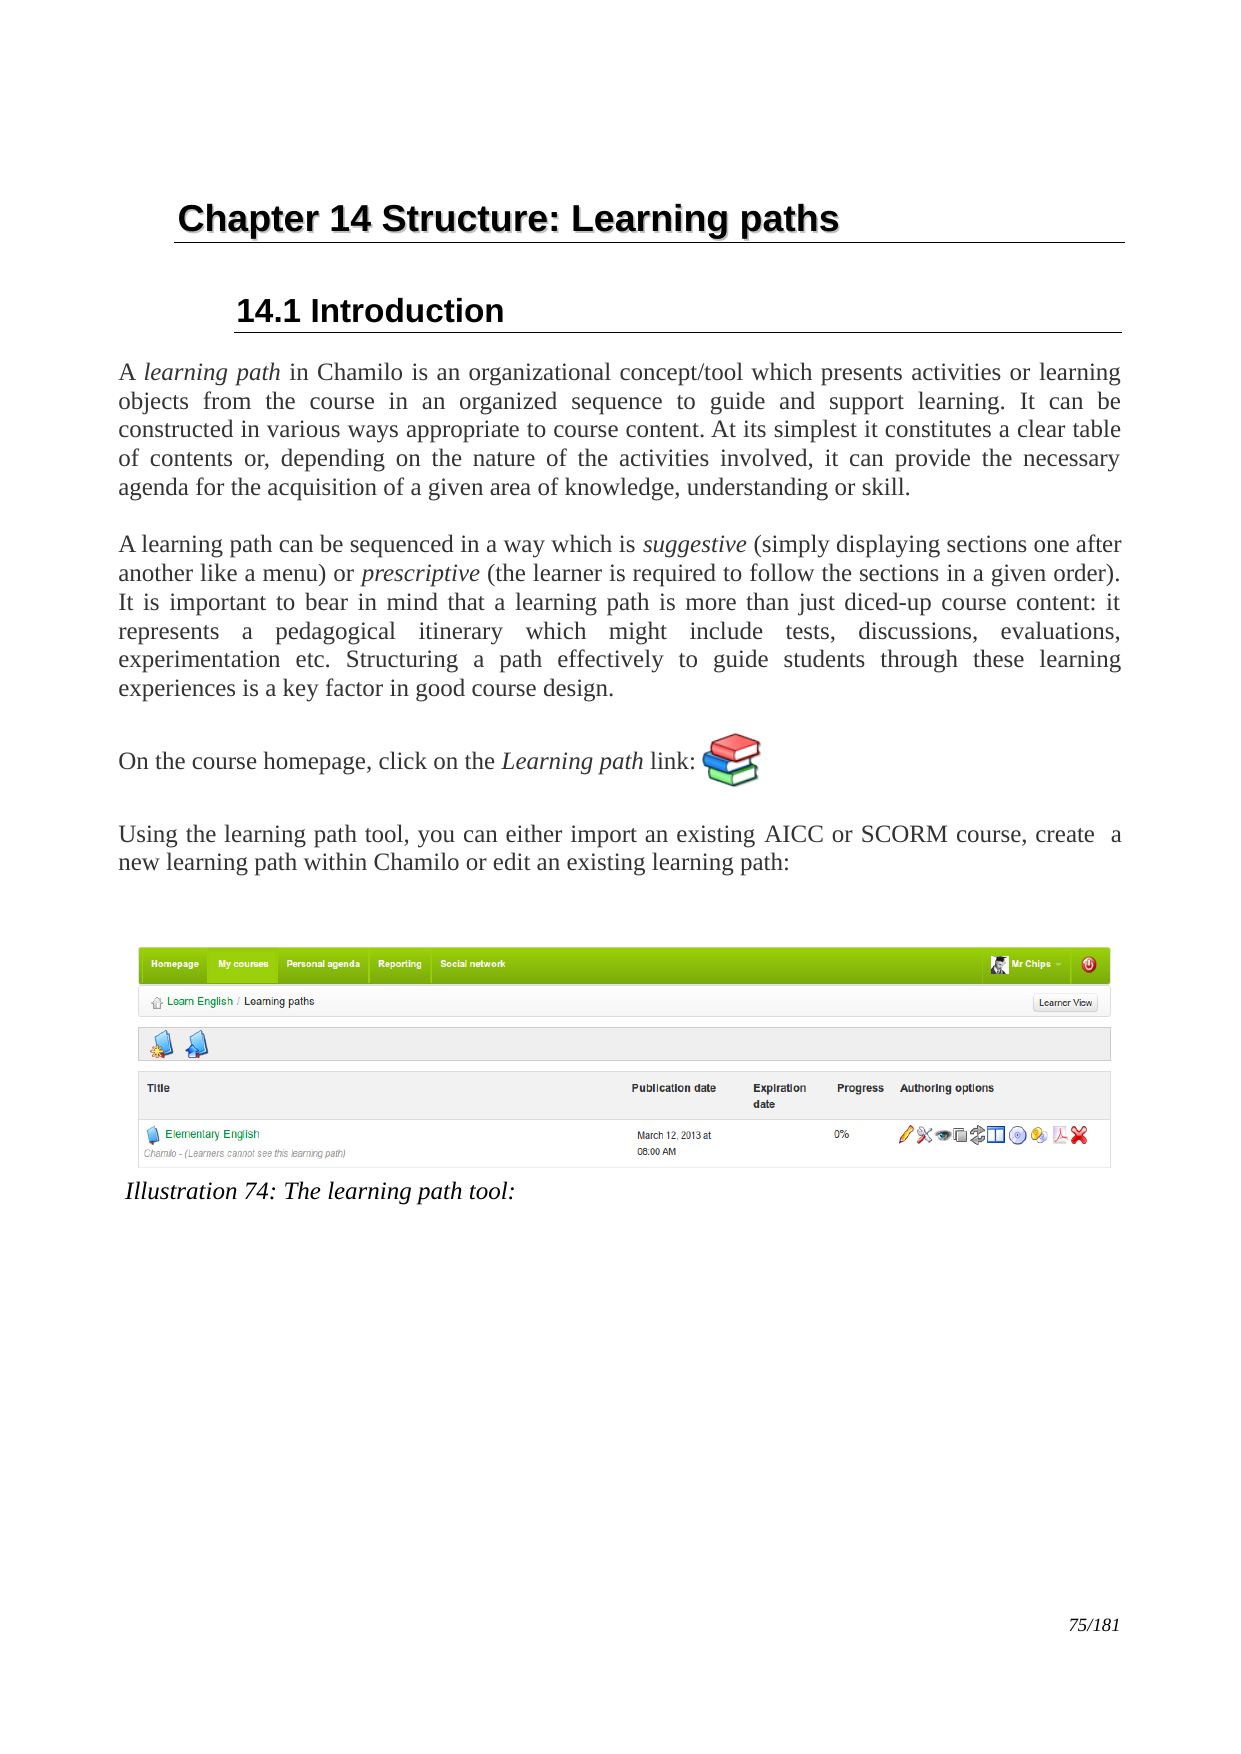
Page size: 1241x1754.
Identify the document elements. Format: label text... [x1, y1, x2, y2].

picture [130, 938, 1121, 1177]
subtitle Structure: Learning paths [174, 193, 1125, 242]
subtitle Introduction [234, 291, 1122, 332]
text Illustration 74: The learning path tool: [125, 1177, 1117, 1205]
picture [702, 730, 762, 790]
text A learning path can be sequenced in a way which is suggestive (simply displaying sections one after another like a menu) or prescriptive (the learner is required to follow the sections in a given order). It is important to bear in mind that a learning path is more than just diced-up course content: it represents a pedagogical itinerary which might include tests, discussions, evaluations, experimentation etc. Structuring a path effectively to guide students through these learning experiences is a key factor in good course design. [118, 529, 1122, 702]
text Using the learning path tool, you can either import an existing AICC or SCORM course, create a new learning path within Chamilo or edit an existing learning path: [118, 819, 1122, 876]
text On the course homepage, click on the Learning path link: [118, 731, 702, 790]
text A learning path in Chamilo is an organizational concept/tool which presents activities or learning objects from the course in an organized sequence to guide and support learning. It can be constructed in various ways appropriate to course content. At its simplest it constitutes a clear table of contents or, depending on the nature of the activities involved, it can provide the necessary agenda for the acquisition of a given area of knowledge, understanding or skill. [118, 357, 1122, 501]
text [762, 731, 1122, 790]
